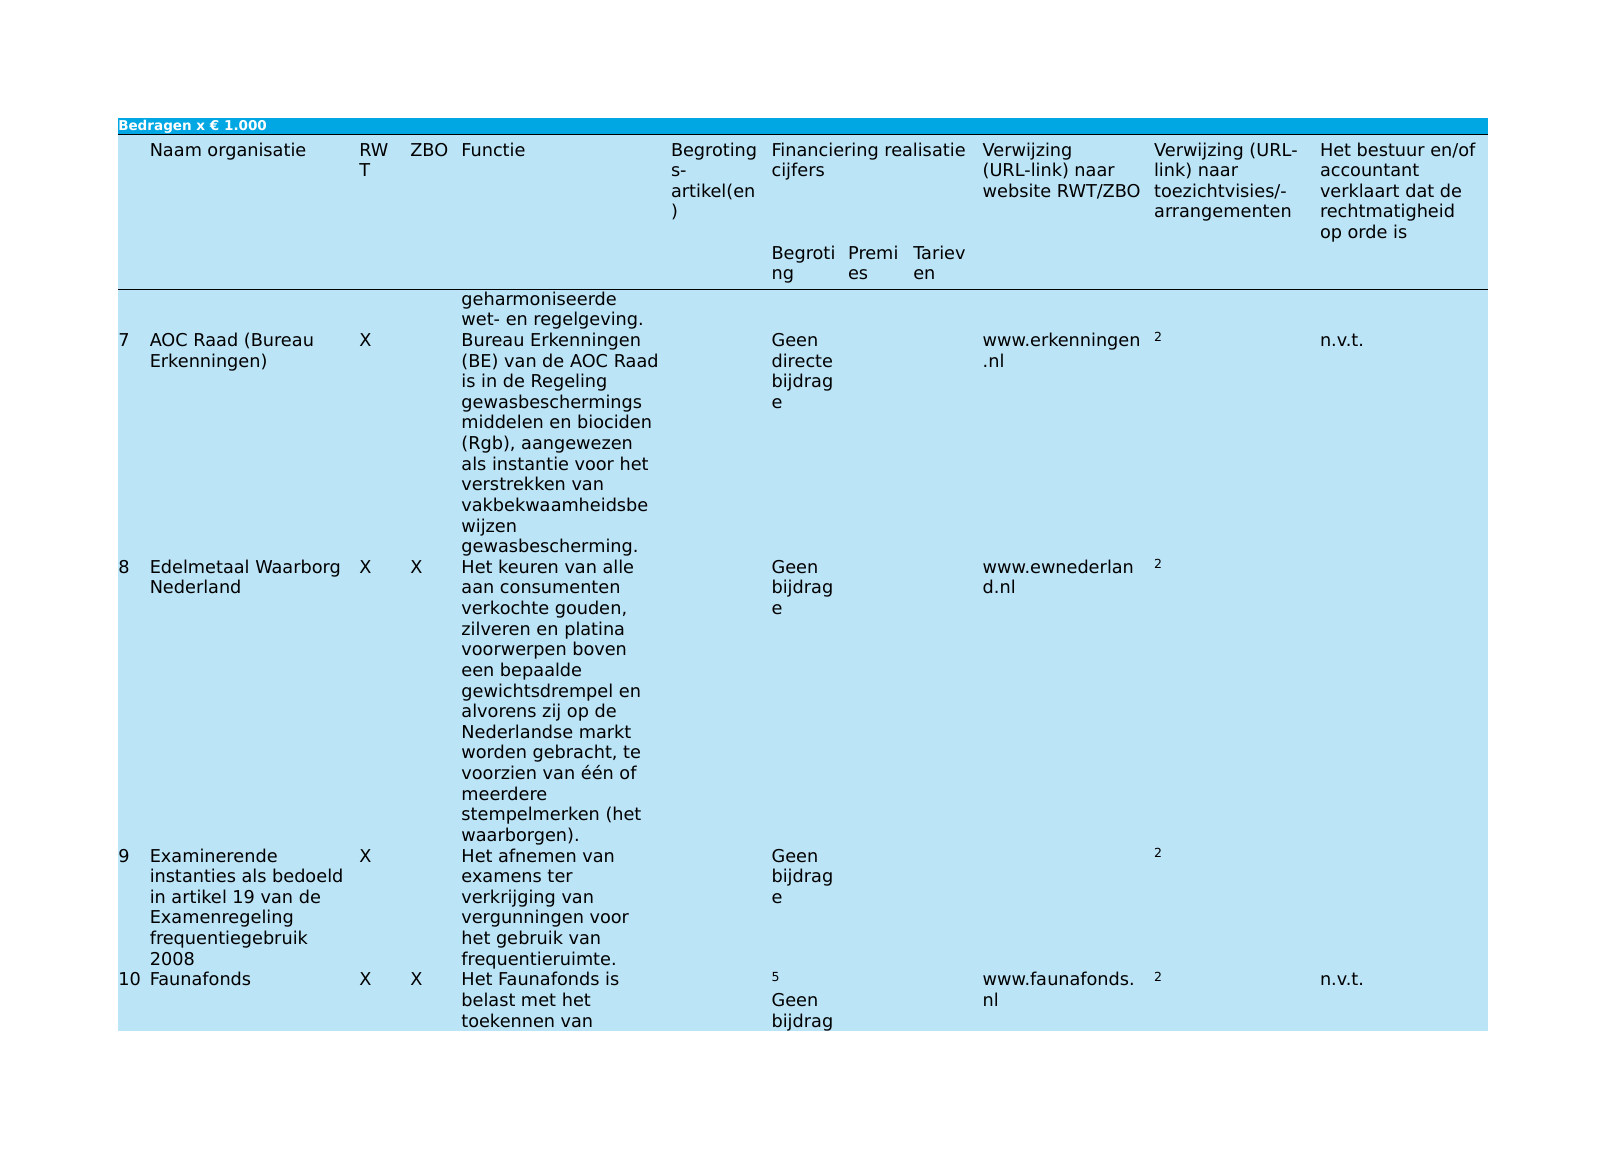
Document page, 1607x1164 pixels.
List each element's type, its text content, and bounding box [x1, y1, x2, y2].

table_cell 2 [1148, 846, 1314, 969]
table_cell [665, 557, 765, 846]
table_cell Naam organisatie [144, 135, 353, 243]
table_cell [907, 969, 977, 1031]
table_cell [118, 243, 143, 289]
table_cell Tarieven [907, 243, 977, 289]
table_cell [665, 290, 765, 330]
table_cell Verwijzing (URL-link) naar website RWT/ZBO [977, 135, 1148, 243]
table_cell [842, 846, 907, 969]
table_cell 5 Geen bijdrag [765, 969, 842, 1031]
table_cell [842, 969, 907, 1031]
table_cell [118, 290, 143, 330]
table_cell [665, 330, 765, 557]
table_cell 9 [118, 846, 143, 969]
table_cell [404, 330, 455, 557]
table_cell Het bestuur en/of accountant verklaart dat de rechtmatigheid op orde is [1314, 135, 1488, 243]
table_cell X [404, 969, 455, 1031]
table_cell 8 [118, 557, 143, 846]
table_cell www.faunafonds.nl [977, 969, 1148, 1031]
table_cell [977, 243, 1148, 289]
table_cell geharmoniseerde wet- en regelgeving. [455, 290, 665, 330]
table_cell [977, 846, 1148, 969]
table_cell [907, 330, 977, 557]
table_cell Het afnemen van examens ter verkrijging van vergunningen voor het gebruik van frequentieruimte. [455, 846, 665, 969]
table_cell [1314, 846, 1488, 969]
table_cell [118, 135, 143, 243]
table_header Bedragen x € 1.000 [118, 118, 1488, 134]
table_cell Begrotings- artikel(en) [665, 135, 765, 243]
table_cell 2 [1148, 330, 1314, 557]
table_cell [353, 243, 404, 289]
table_cell Examinerende instanties als bedoeld in artikel 19 van de Examenregeling frequentiegebruik 2008 [144, 846, 353, 969]
table_cell [842, 290, 907, 330]
table_cell [455, 243, 665, 289]
table_cell [765, 290, 842, 330]
table_cell [907, 557, 977, 846]
table_cell [665, 243, 765, 289]
table_cell [144, 290, 353, 330]
table_cell [842, 557, 907, 846]
table_cell 2 [1148, 557, 1314, 846]
table_cell X [353, 846, 404, 969]
table_cell ZBO [404, 135, 455, 243]
table_cell [1148, 243, 1314, 289]
table_cell Functie [455, 135, 665, 243]
table_cell Het keuren van alle aan consumenten verkochte gouden, zilveren en platina voorwerpen boven een bepaalde gewichtsdrempel en alvorens zij op de Nederlandse markt worden gebracht, te voorzien van één of meerdere stempelmerken (het waarborgen). [455, 557, 665, 846]
table_cell [353, 290, 404, 330]
table_cell X [353, 557, 404, 846]
table_cell [665, 846, 765, 969]
table_cell [907, 846, 977, 969]
table_cell [907, 290, 977, 330]
table_cell X [404, 557, 455, 846]
table_cell [404, 243, 455, 289]
table_cell [144, 243, 353, 289]
table_cell Edelmetaal Waarborg Nederland [144, 557, 353, 846]
table_cell 10 [118, 969, 143, 1031]
table_cell Begroting [765, 243, 842, 289]
table_cell [842, 330, 907, 557]
table_cell X [353, 969, 404, 1031]
table_cell Faunafonds [144, 969, 353, 1031]
table_cell X [353, 330, 404, 557]
table_cell [1314, 557, 1488, 846]
table_cell [977, 290, 1148, 330]
table_cell Bureau Erkenningen (BE) van de AOC Raad is in de Regeling gewasbeschermingsmiddelen en biociden (Rgb), aangewezen als instantie voor het verstrekken van vakbekwaamheidsbewijzen gewasbescherming. [455, 330, 665, 557]
table_cell 2 [1148, 969, 1314, 1031]
table_cell Het Faunafonds is belast met het toekennen van [455, 969, 665, 1031]
table_cell [1314, 243, 1488, 289]
table_cell Geen directe bijdrage [765, 330, 842, 557]
table_cell www.ewnederland.nl [977, 557, 1148, 846]
table_cell [665, 969, 765, 1031]
table_cell www.erkenningen.nl [977, 330, 1148, 557]
table_cell RWT [353, 135, 404, 243]
table_cell Geen bijdrage [765, 846, 842, 969]
table_cell [404, 846, 455, 969]
table_cell Verwijzing (URL-link) naar toezichtvisies/-arrangementen [1148, 135, 1314, 243]
table_cell [1148, 290, 1314, 330]
table_cell Premies [842, 243, 907, 289]
table_cell 7 [118, 330, 143, 557]
table_cell [1314, 290, 1488, 330]
table_cell Geen bijdrage [765, 557, 842, 846]
table_cell n.v.t. [1314, 969, 1488, 1031]
table_cell AOC Raad (Bureau Erkenningen) [144, 330, 353, 557]
table_cell [404, 290, 455, 330]
table_cell Financiering realisatie cijfers [765, 135, 977, 243]
table_cell n.v.t. [1314, 330, 1488, 557]
